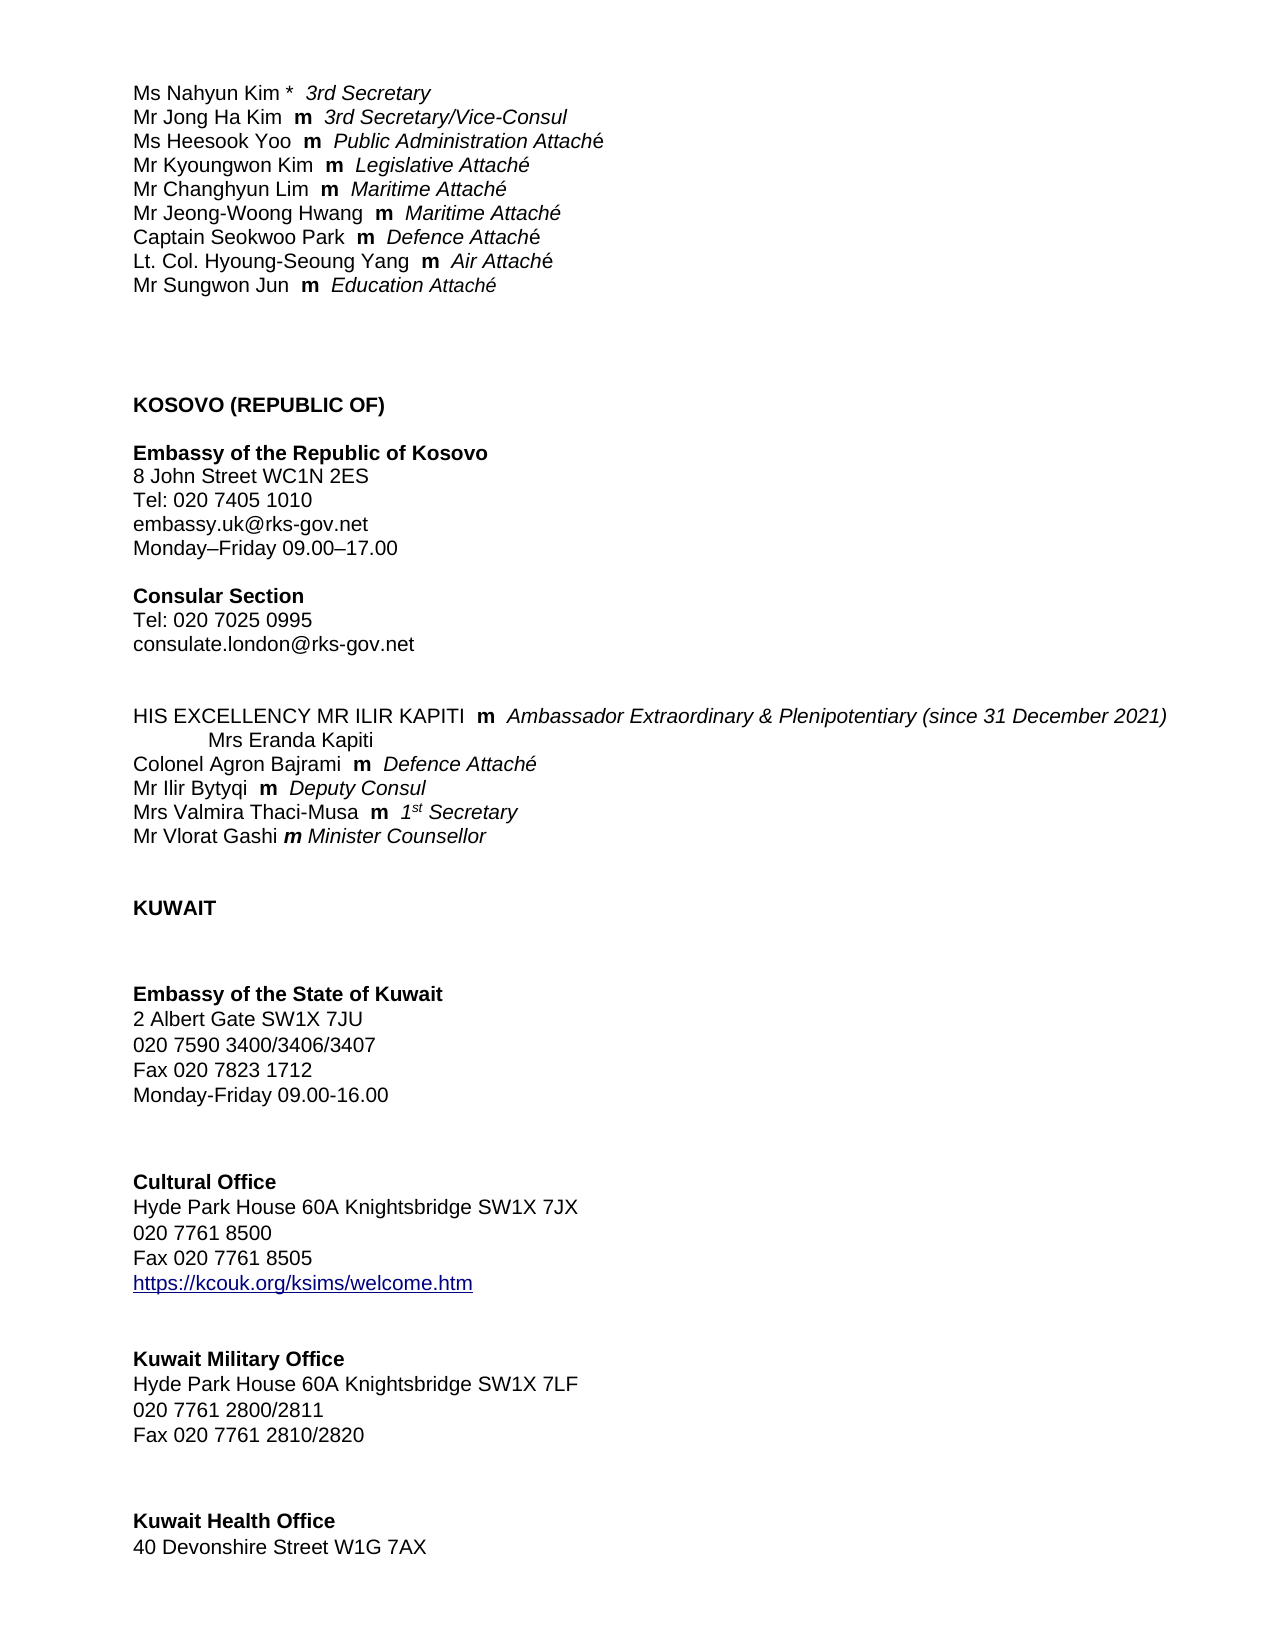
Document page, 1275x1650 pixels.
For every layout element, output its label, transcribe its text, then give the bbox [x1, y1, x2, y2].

text Mr Sungwon Jun m Education Attaché [133, 273, 1181, 297]
text Lt. Col. Hyoung-Seoung Yang m Air Attaché [133, 249, 1181, 273]
text Cultural Office [133, 1170, 1181, 1194]
text 40 Devonshire Street W1G 7AX [133, 1534, 1181, 1558]
text Mr Jeong-Woong Hwang m Maritime Attaché [133, 201, 1181, 225]
text Fax 020 7761 2810/2820 [133, 1423, 1181, 1508]
text Ms Heesook Yoo m Public Administration Attaché [133, 129, 1181, 153]
text Mr Kyoungwon Kim m Legislative Attaché [133, 153, 1181, 177]
text Kuwait Military Office [133, 1347, 1181, 1371]
text Monday–Friday 09.00–17.00 [133, 536, 1181, 560]
text Mrs Valmira Thaci-Musa m 1st Secretary [133, 800, 1181, 824]
text Monday-Friday 09.00-16.00 [133, 1083, 1181, 1168]
text Ms Nahyun Kim * 3rd Secretary [133, 81, 1181, 105]
text consulate.london@rks-gov.net [133, 632, 1181, 656]
text Hyde Park House 60A Knightsbridge SW1X 7JX [133, 1195, 1181, 1219]
text Embassy of the Republic of Kosovo [133, 440, 1181, 464]
text Tel: 020 7405 1010 [133, 488, 1181, 512]
text 020 7590 3400/3406/3407 [133, 1033, 1181, 1057]
text Colonel Agron Bajrami m Defence Attaché [133, 752, 1181, 776]
text KUWAIT [133, 896, 1181, 980]
text Tel: 020 7025 0995 [133, 608, 1181, 632]
text Fax 020 7823 1712 [133, 1058, 1181, 1082]
text Mr Vlorat Gashi m Minister Counsellor [133, 824, 1181, 848]
text KOSOVO (REPUBLIC OF) [133, 392, 1181, 416]
text 020 7761 8500 [133, 1220, 1181, 1244]
text Consular Section [133, 584, 1181, 608]
text https://kcouk.org/ksims/welcome.htm [133, 1271, 1181, 1346]
text embassy.uk@rks-gov.net [133, 512, 1181, 536]
text Mr Changhyun Lim m Maritime Attaché [133, 177, 1181, 201]
text Embassy of the State of Kuwait [133, 982, 1181, 1006]
text Mr Ilir Bytyqi m Deputy Consul [133, 776, 1181, 800]
text Kuwait Health Office [133, 1509, 1181, 1533]
text Fax 020 7761 8505 [133, 1246, 1181, 1269]
text 8 John Street WC1N 2ES [133, 464, 1181, 488]
text 2 Albert Gate SW1X 7JU [133, 1007, 1181, 1031]
text Captain Seokwoo Park m Defence Attaché [133, 225, 1181, 249]
text Mr Jong Ha Kim m 3rd Secretary/Vice-Consul [133, 105, 1181, 129]
text HIS EXCELLENCY MR ILIR KAPITI m Ambassador Extraordinary & Plenipotentiary (since 31 December 2021) [133, 704, 1181, 728]
text Hyde Park House 60A Knightsbridge SW1X 7LF [133, 1372, 1181, 1396]
text 020 7761 2800/2811 [133, 1397, 1181, 1421]
text Mrs Eranda Kapiti [133, 728, 1181, 752]
